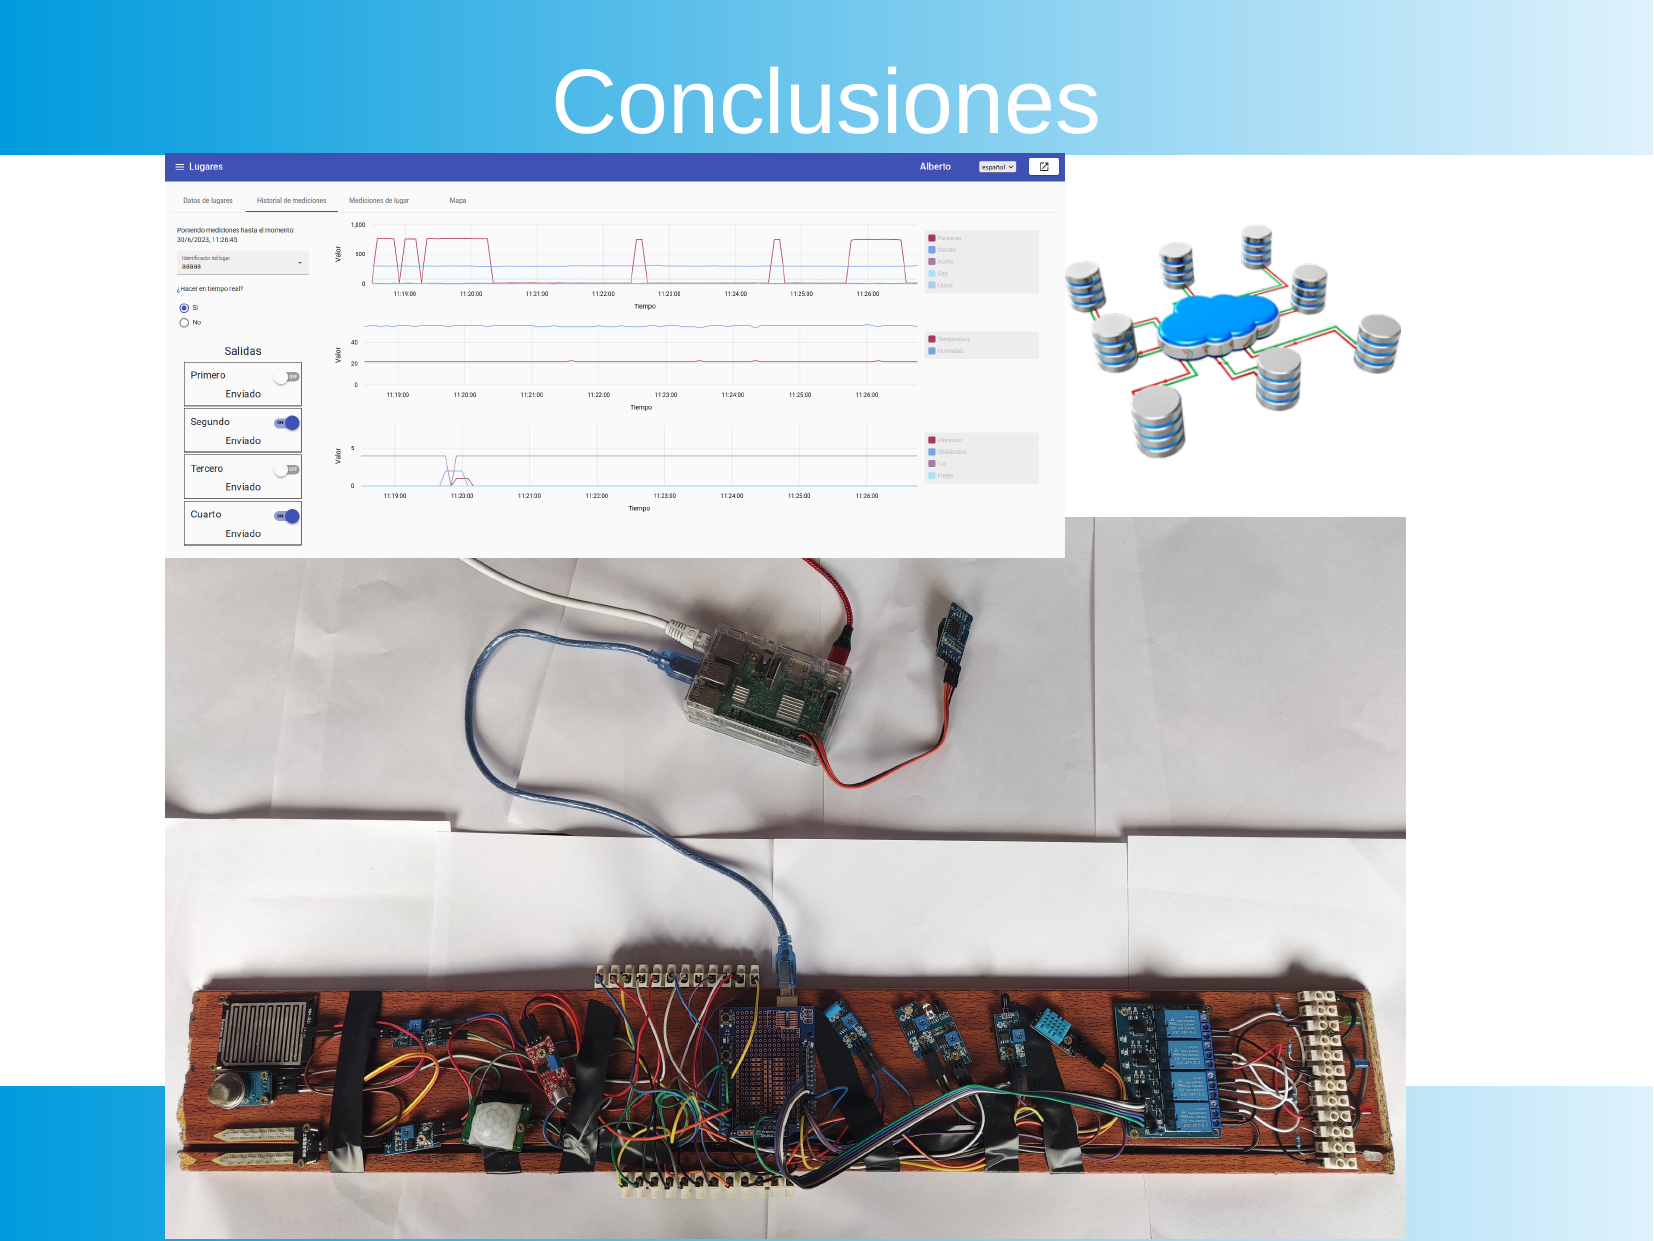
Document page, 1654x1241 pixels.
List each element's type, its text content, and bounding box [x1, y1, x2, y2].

picture [165, 153, 1406, 1239]
title Conclusiones [82, 49, 1571, 155]
